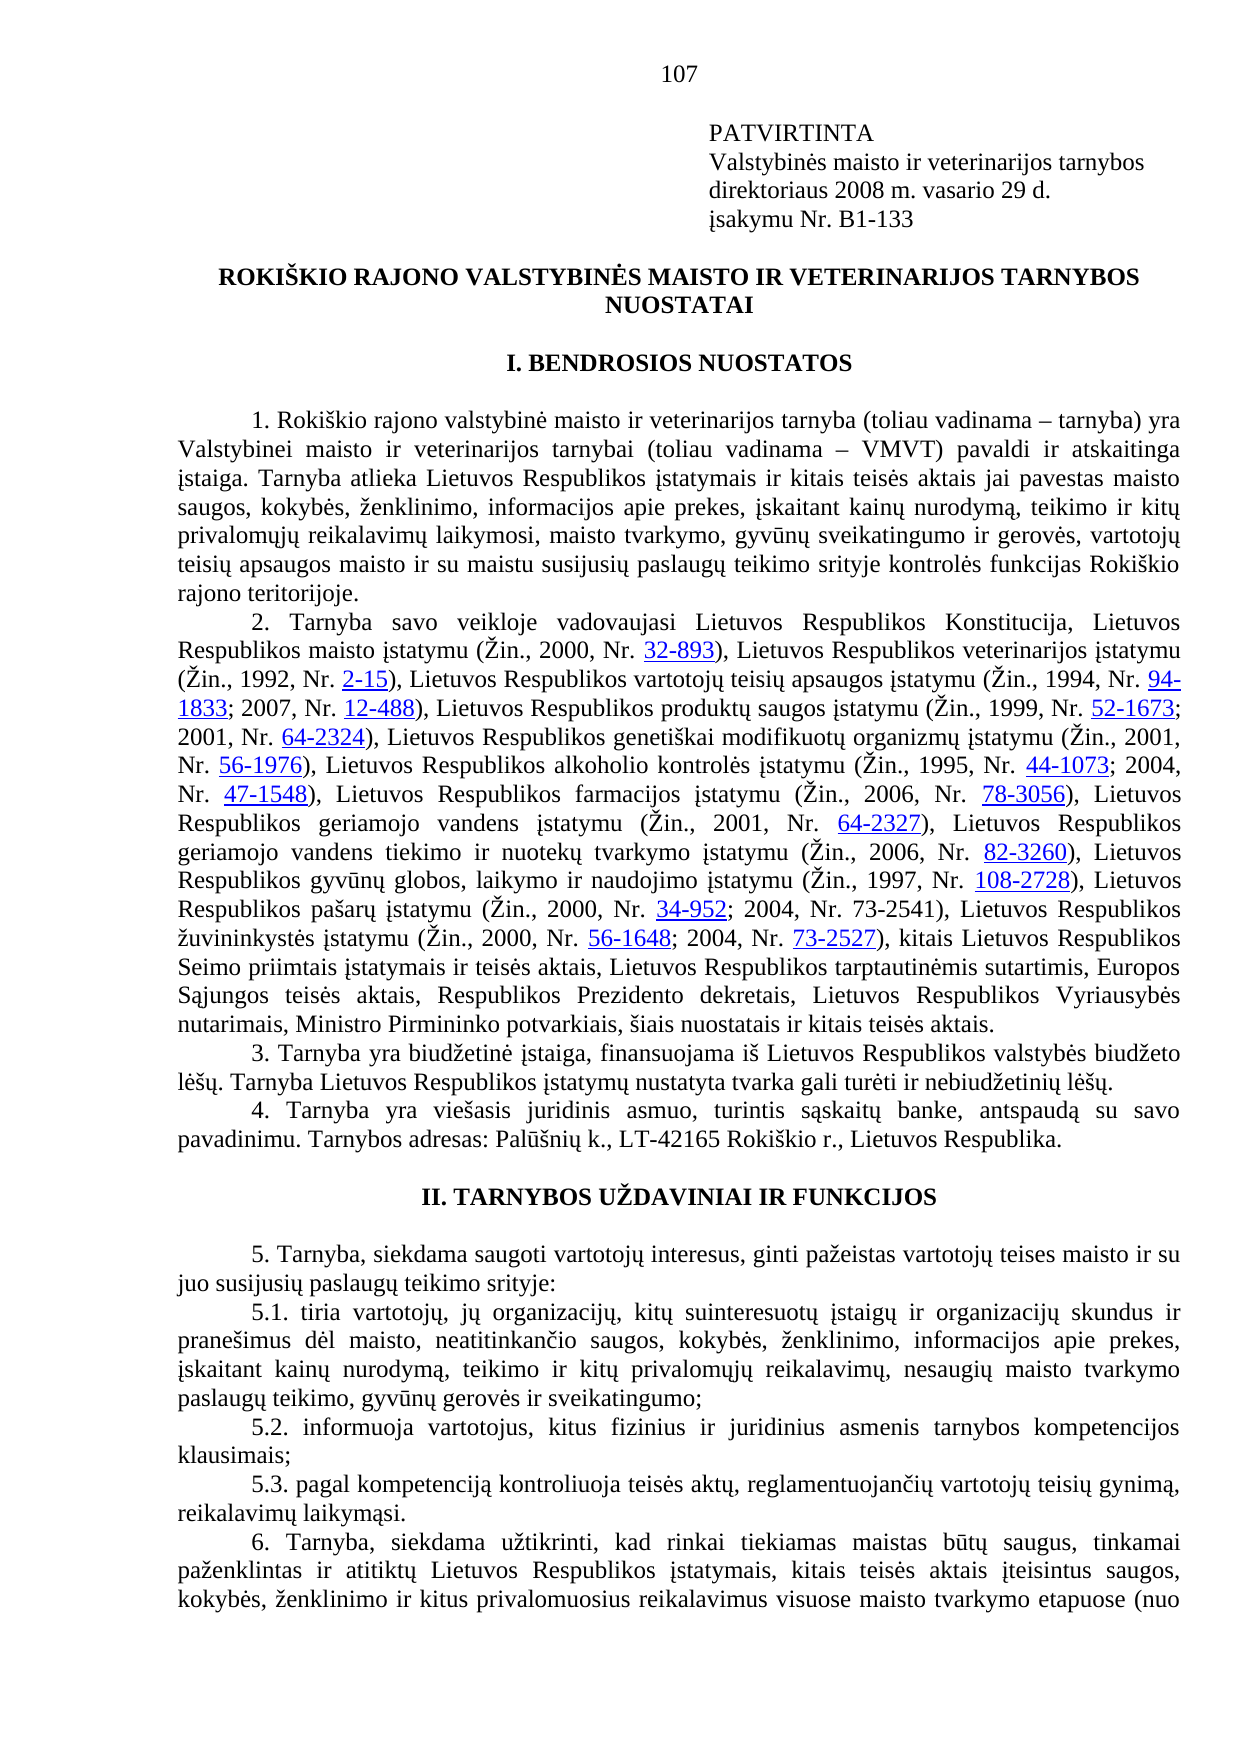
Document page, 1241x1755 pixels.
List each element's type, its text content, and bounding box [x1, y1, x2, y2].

text 3. Tarnyba yra biudžetinė įstaiga, finansuojama iš Lietuvos Respublikos valstybės biudžeto lėšų. Tarnyba Lietuvos Respublikos įstatymų nustatyta tvarka gali turėti ir nebiudžetinių lėšų. [177, 1038, 1181, 1096]
text 1. Rokiškio rajono valstybinė maisto ir veterinarijos tarnyba (toliau vadinama – tarnyba) yra Valstybinei maisto ir veterinarijos tarnybai (toliau vadinama – VMVT) pavaldi ir atskaitinga įstaiga. Tarnyba atlieka Lietuvos Respublikos įstatymais ir kitais teisės aktais jai pavestas maisto saugos, kokybės, ženklinimo, informacijos apie prekes, įskaitant kainų nurodymą, teikimo ir kitų privalomųjų reikalavimų laikymosi, maisto tvarkymo, gyvūnų sveikatingumo ir gerovės, vartotojų teisių apsaugos maisto ir su maistu susijusių paslaugų teikimo srityje kontrolės funkcijas Rokiškio rajono teritorijoje. [177, 406, 1181, 607]
text 5.2. informuoja vartotojus, kitus fizinius ir juridinius asmenis tarnybos kompetencijos klausimais; [177, 1412, 1181, 1469]
text 5. Tarnyba, siekdama saugoti vartotojų interesus, ginti pažeistas vartotojų teises maisto ir su juo susijusių paslaugų teikimo srityje: [177, 1239, 1181, 1297]
text PATVIRTINTA [177, 118, 1181, 147]
text įsakymu Nr. B1-133 [177, 204, 1181, 233]
text 5.3. pagal kompetenciją kontroliuoja teisės aktų, reglamentuojančių vartotojų teisių gynimą, reikalavimų laikymąsi. [177, 1469, 1181, 1527]
text I. BENDROSIOS NUOSTATOS [177, 348, 1181, 377]
text II. TARNYBOS UŽDAVINIAI IR FUNKCIJOS [177, 1182, 1181, 1211]
text 2. Tarnyba savo veikloje vadovaujasi Lietuvos Respublikos Konstitucija, Lietuvos Respublikos maisto įstatymu (Žin., 2000, Nr. 32-893), Lietuvos Respublikos veterinarijos įstatymu (Žin., 1992, Nr. 2-15), Lietuvos Respublikos vartotojų teisių apsaugos įstatymu (Žin., 1994, Nr. 94-1833; 2007, Nr. 12-488), Lietuvos Respublikos produktų saugos įstatymu (Žin., 1999, Nr. 52-1673; 2001, Nr. 64-2324), Lietuvos Respublikos genetiškai modifikuotų organizmų įstatymu (Žin., 2001, Nr. 56-1976), Lietuvos Respublikos alkoholio kontrolės įstatymu (Žin., 1995, Nr. 44-1073; 2004, Nr. 47-1548), Lietuvos Respublikos farmacijos įstatymu (Žin., 2006, Nr. 78-3056), Lietuvos Respublikos geriamojo vandens įstatymu (Žin., 2001, Nr. 64-2327), Lietuvos Respublikos geriamojo vandens tiekimo ir nuotekų tvarkymo įstatymu (Žin., 2006, Nr. 82-3260), Lietuvos Respublikos gyvūnų globos, laikymo ir naudojimo įstatymu (Žin., 1997, Nr. 108-2728), Lietuvos Respublikos pašarų įstatymu (Žin., 2000, Nr. 34-952; 2004, Nr. 73-2541), Lietuvos Respublikos žuvininkystės įstatymu (Žin., 2000, Nr. 56-1648; 2004, Nr. 73-2527), kitais Lietuvos Respublikos Seimo priimtais įstatymais ir teisės aktais, Lietuvos Respublikos tarptautinėmis sutartimis, Europos Sąjungos teisės aktais, Respublikos Prezidento dekretais, Lietuvos Respublikos Vyriausybės nutarimais, Ministro Pirmininko potvarkiais, šiais nuostatais ir kitais teisės aktais. [177, 607, 1181, 1038]
text Valstybinės maisto ir veterinarijos tarnybos [177, 147, 1181, 176]
text 6. Tarnyba, siekdama užtikrinti, kad rinkai tiekiamas maistas būtų saugus, tinkamai paženklintas ir atitiktų Lietuvos Respublikos įstatymais, kitais teisės aktais įteisintus saugos, kokybės, ženklinimo ir kitus privalomuosius reikalavimus visuose maisto tvarkymo etapuose (nuo [177, 1527, 1181, 1613]
text 5.1. tiria vartotojų, jų organizacijų, kitų suinteresuotų įstaigų ir organizacijų skundus ir pranešimus dėl maisto, neatitinkančio saugos, kokybės, ženklinimo, informacijos apie prekes, įskaitant kainų nurodymą, teikimo ir kitų privalomųjų reikalavimų, nesaugių maisto tvarkymo paslaugų teikimo, gyvūnų gerovės ir sveikatingumo; [177, 1297, 1181, 1412]
text direktoriaus 2008 m. vasario 29 d. [177, 176, 1181, 204]
text 4. Tarnyba yra viešasis juridinis asmuo, turintis sąskaitų banke, antspaudą su savo pavadinimu. Tarnybos adresas: Palūšnių k., LT-42165 Rokiškio r., Lietuvos Respublika. [177, 1096, 1181, 1153]
text ROKIŠKIO RAJONO VALSTYBINĖS MAISTO IR VETERINARIJOS TARNYBOS NUOSTATAI [177, 262, 1181, 319]
